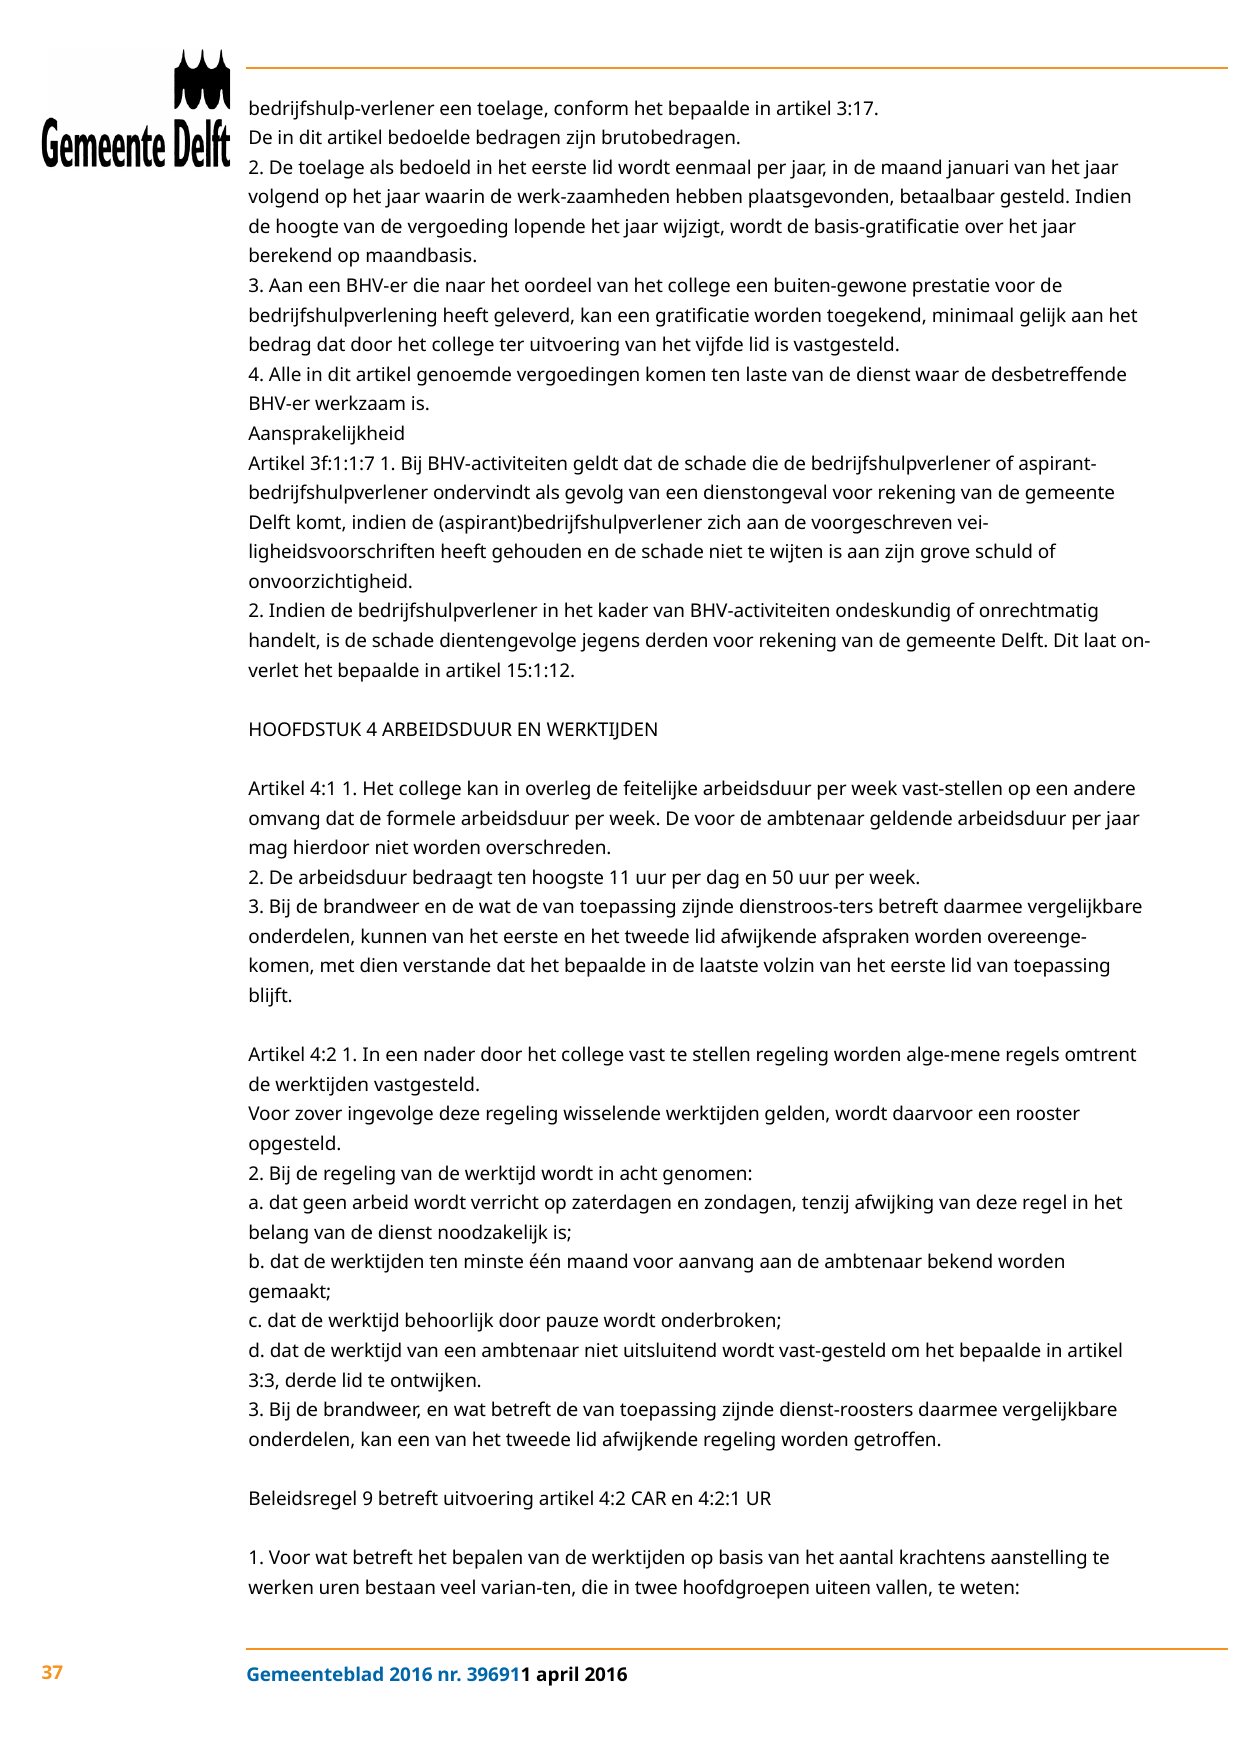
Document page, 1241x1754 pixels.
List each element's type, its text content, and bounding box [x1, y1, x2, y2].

text b. dat de werktijden ten minste één maand voor aanvang aan de ambtenaar bekend worden gemaakt; [248, 1248, 1152, 1304]
text 2. De toelage als bedoeld in het eerste lid wordt eenmaal per jaar, in de maand januari van het jaar volgend op het jaar waarin de werk-zaamheden hebben plaatsgevonden, betaalbaar gesteld. Indien de hoogte van de vergoeding lopende het jaar wijzigt, wordt de basis-gratificatie over het jaar berekend op maandbasis. [248, 154, 1152, 268]
text 1. Voor wat betreft het bepalen van de werktijden op basis van het aantal krachtens aanstelling te werken uren bestaan veel varian-ten, die in twee hoofdgroepen uiteen vallen, te weten: [248, 1544, 1152, 1600]
text bedrijfshulp-verlener een toelage, conform het bepaalde in artikel 3:17. [248, 95, 1152, 121]
text 2. Indien de bedrijfshulpverlener in het kader van BHV-activiteiten ondeskundig of onrechtmatig handelt, is de schade dientengevolge jegens derden voor rekening van de gemeente Delft. Dit laat on-verlet het bepaalde in artikel 15:1:12. [248, 598, 1152, 683]
text c. dat de werktijd behoorlijk door pauze wordt onderbroken; [248, 1308, 1152, 1333]
text Artikel 4:1 1. Het college kan in overleg de feitelijke arbeidsduur per week vast-stellen op een andere omvang dat de formele arbeidsduur per week. De voor de ambtenaar geldende arbeidsduur per jaar mag hierdoor niet worden overschreden. [248, 775, 1152, 860]
text 2. De arbeidsduur bedraagt ten hoogste 11 uur per dag en 50 uur per week. [248, 864, 1152, 890]
text De in dit artikel bedoelde bedragen zijn brutobedragen. [248, 124, 1152, 150]
text Beleidsregel 9 betreft uitvoering artikel 4:2 CAR en 4:2:1 UR [248, 1485, 1152, 1511]
text 3. Bij de brandweer en de wat de van toepassing zijnde dienstroos-ters betreft daarmee vergelijkbare onderdelen, kunnen van het eerste en het tweede lid afwijkende afspraken worden overeenge-komen, met dien verstande dat het bepaalde in de laatste volzin van het eerste lid van toepassing blijft. [248, 893, 1152, 1008]
picture [41, 47, 231, 172]
text 2. Bij de regeling van de werktijd wordt in acht genomen: [248, 1160, 1152, 1186]
text Artikel 4:2 1. In een nader door het college vast te stellen regeling worden alge-mene regels omtrent de werktijden vastgesteld. [248, 1041, 1152, 1097]
text 3. Bij de brandweer, en wat betreft de van toepassing zijnde dienst-roosters daarmee vergelijkbare onderdelen, kan een van het tweede lid afwijkende regeling worden getroffen. [248, 1396, 1152, 1452]
text 3. Aan een BHV-er die naar het oordeel van het college een buiten-gewone prestatie voor de bedrijfshulpverlening heeft geleverd, kan een gratificatie worden toegekend, minimaal gelijk aan het bedrag dat door het college ter uitvoering van het vijfde lid is vastgesteld. [248, 272, 1152, 357]
text a. dat geen arbeid wordt verricht op zaterdagen en zondagen, tenzij afwijking van deze regel in het belang van de dienst noodzakelijk is; [248, 1189, 1152, 1245]
text Aansprakelijkheid [248, 420, 1152, 446]
text Voor zover ingevolge deze regeling wisselende werktijden gelden, wordt daarvoor een rooster opgesteld. [248, 1101, 1152, 1156]
text HOOFDSTUK 4 ARBEIDSDUUR EN WERKTIJDEN [248, 716, 1152, 742]
text d. dat de werktijd van een ambtenaar niet uitsluitend wordt vast-gesteld om het bepaalde in artikel 3:3, derde lid te ontwijken. [248, 1337, 1152, 1393]
text Artikel 3f:1:1:7 1. Bij BHV-activiteiten geldt dat de schade die de bedrijfshulpverlener of aspirant-bedrijfshulpverlener ondervindt als gevolg van een dienstongeval voor rekening van de gemeente Delft komt, indien de (aspirant)bedrijfshulpverlener zich aan de voorgeschreven vei-ligheidsvoorschriften heeft gehouden en de schade niet te wijten is aan zijn grove schuld of onvoorzichtigheid. [248, 450, 1152, 594]
text 4. Alle in dit artikel genoemde vergoedingen komen ten laste van de dienst waar de desbetreffende BHV-er werkzaam is. [248, 361, 1152, 416]
